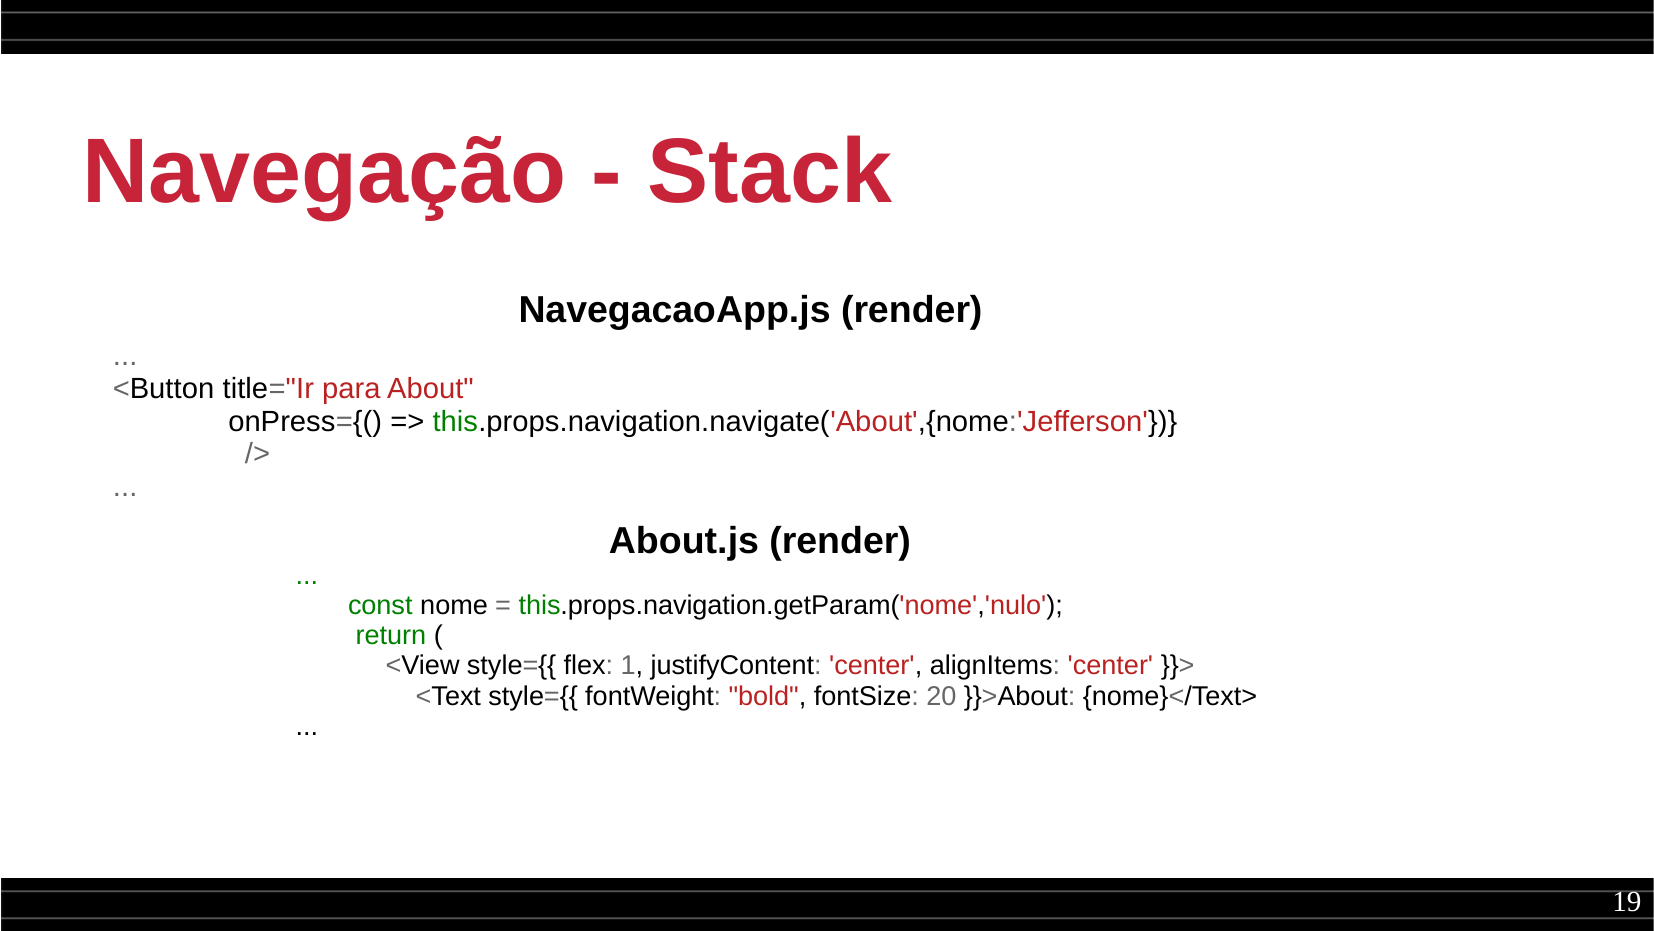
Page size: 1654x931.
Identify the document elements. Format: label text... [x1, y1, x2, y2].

picture [1, 878, 1654, 931]
text_box About.js (render) [594, 511, 927, 569]
title Navegação - Stack [82, 92, 1571, 249]
text_box ... const nome = this.props.navigation.getParam('nome','nulo'); return ( <View style={{ flex: 1, justifyContent: 'center', alignItems: 'center' }}> <Text style={{ fontWeight: "bold", fontSize: 20 }}>About: {nome}</Text> ... [280, 552, 1621, 779]
text_box NavegacaoApp.js (render) [503, 280, 998, 338]
picture [1, 0, 1654, 54]
text_box ... <Button title="Ir para About" onPress={() => this.props.navigation.navigate('About',{nome:'Jefferson'})} /> ... [98, 331, 1280, 511]
